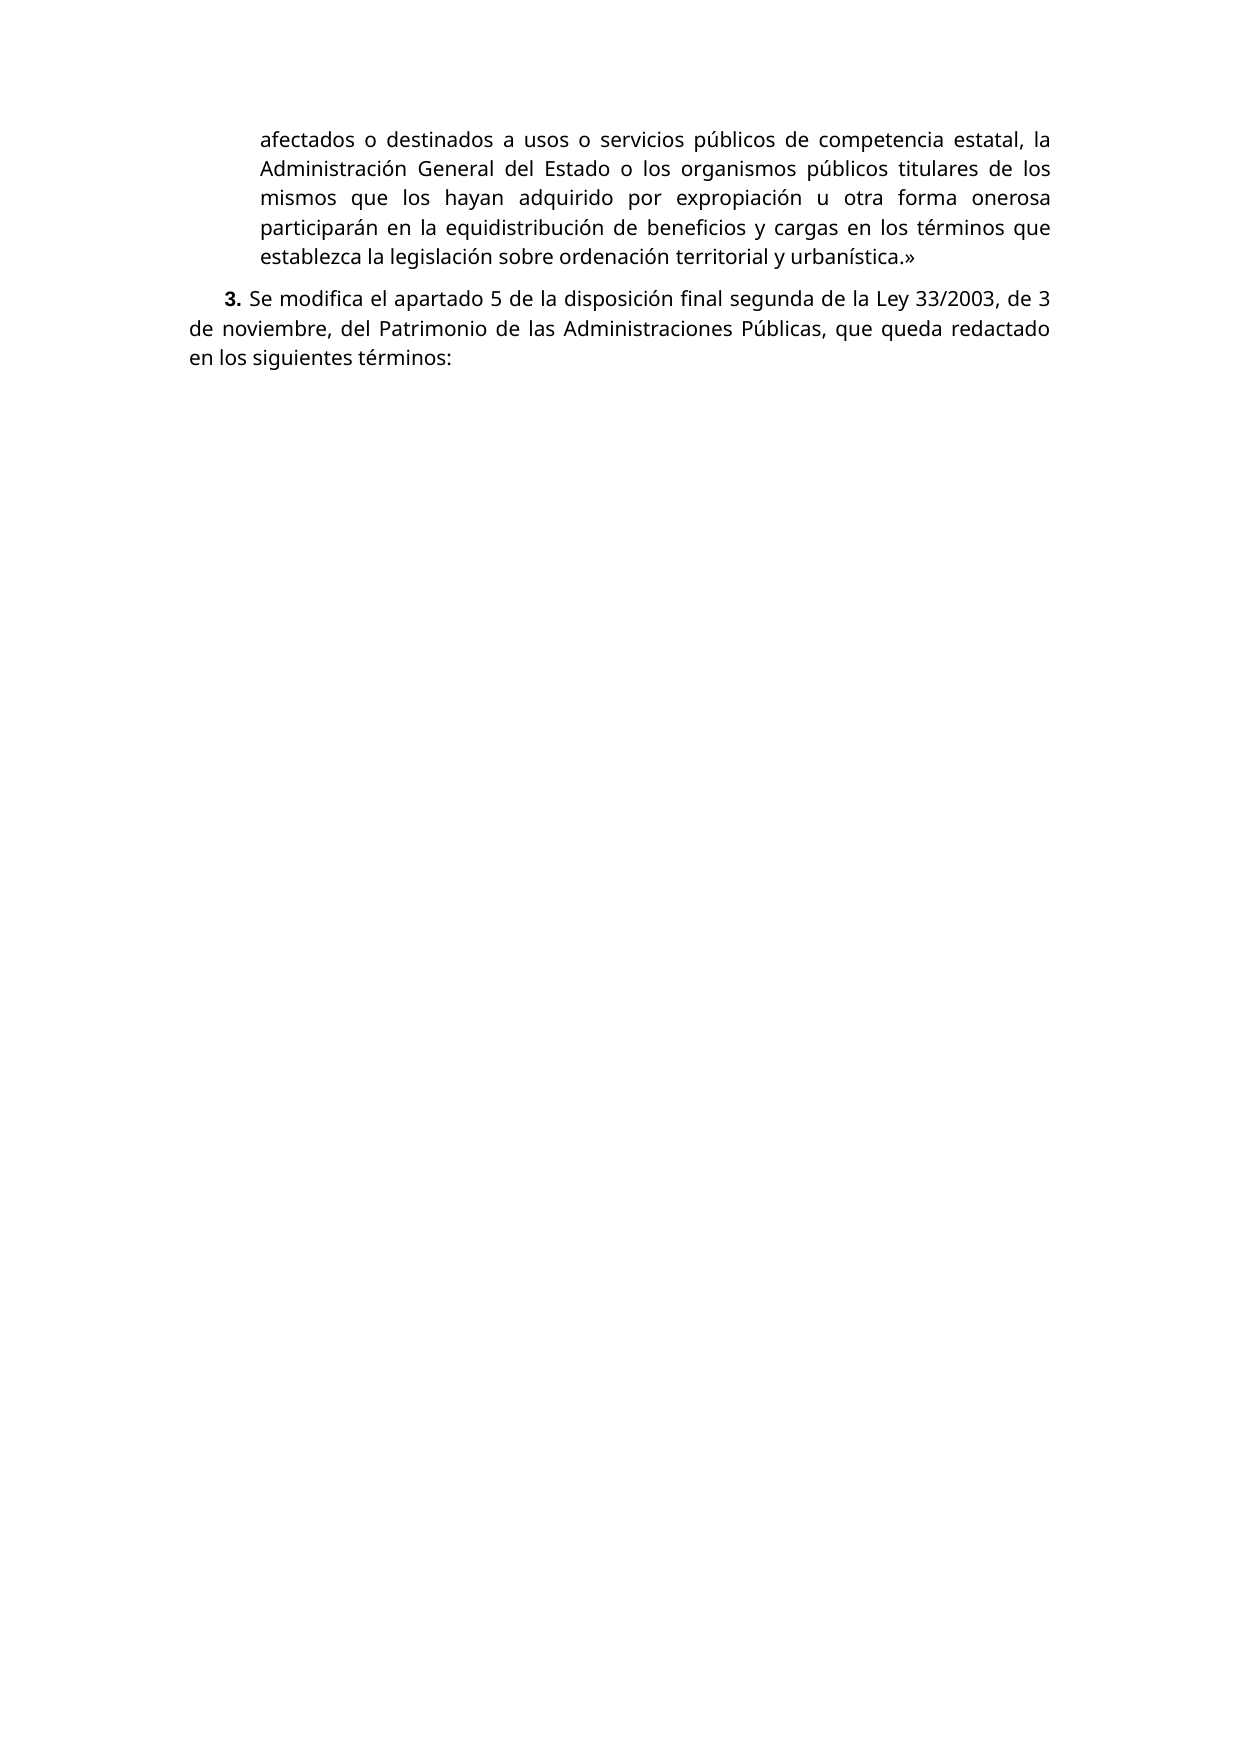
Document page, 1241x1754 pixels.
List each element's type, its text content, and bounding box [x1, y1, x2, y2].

text afectados o destinados a usos o servicios públicos de competencia estatal, la Administración General del Estado o los organismos públicos titulares de los mismos que los hayan adquirido por expropiación u otra forma onerosa participarán en la equidistribución de beneficios y cargas en los términos que establezca la legislación sobre ordenación territorial y urbanística.» [260, 125, 1051, 271]
list Se modifica el apartado 5 de la disposición final segunda de la Ley 33/2003, de 3 de noviembre, del Patrimonio de las Administraciones Públicas, que queda redactado en los siguientes términos: [189, 284, 1051, 371]
